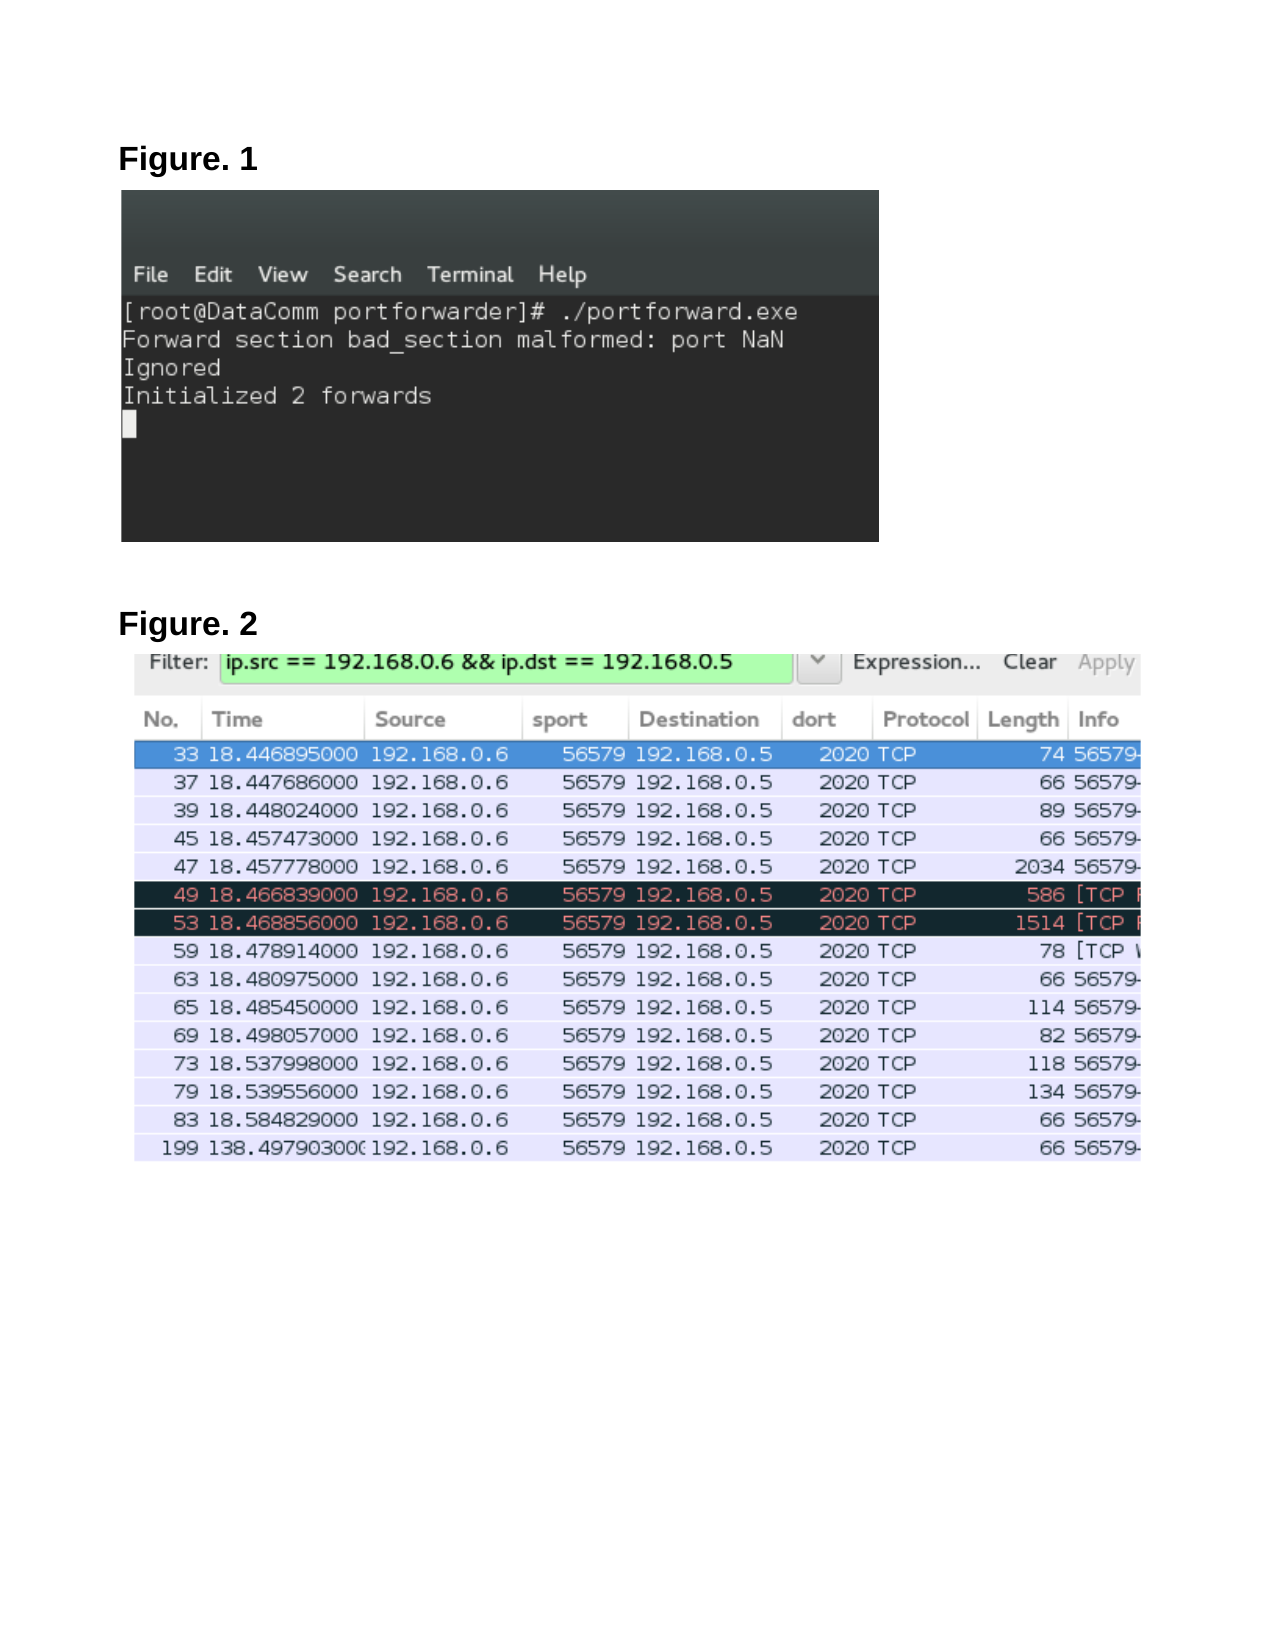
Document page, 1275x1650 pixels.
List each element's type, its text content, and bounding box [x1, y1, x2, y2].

subtitle Figure. 2 [118, 603, 1157, 642]
subtitle Figure. 1 [118, 139, 1157, 178]
